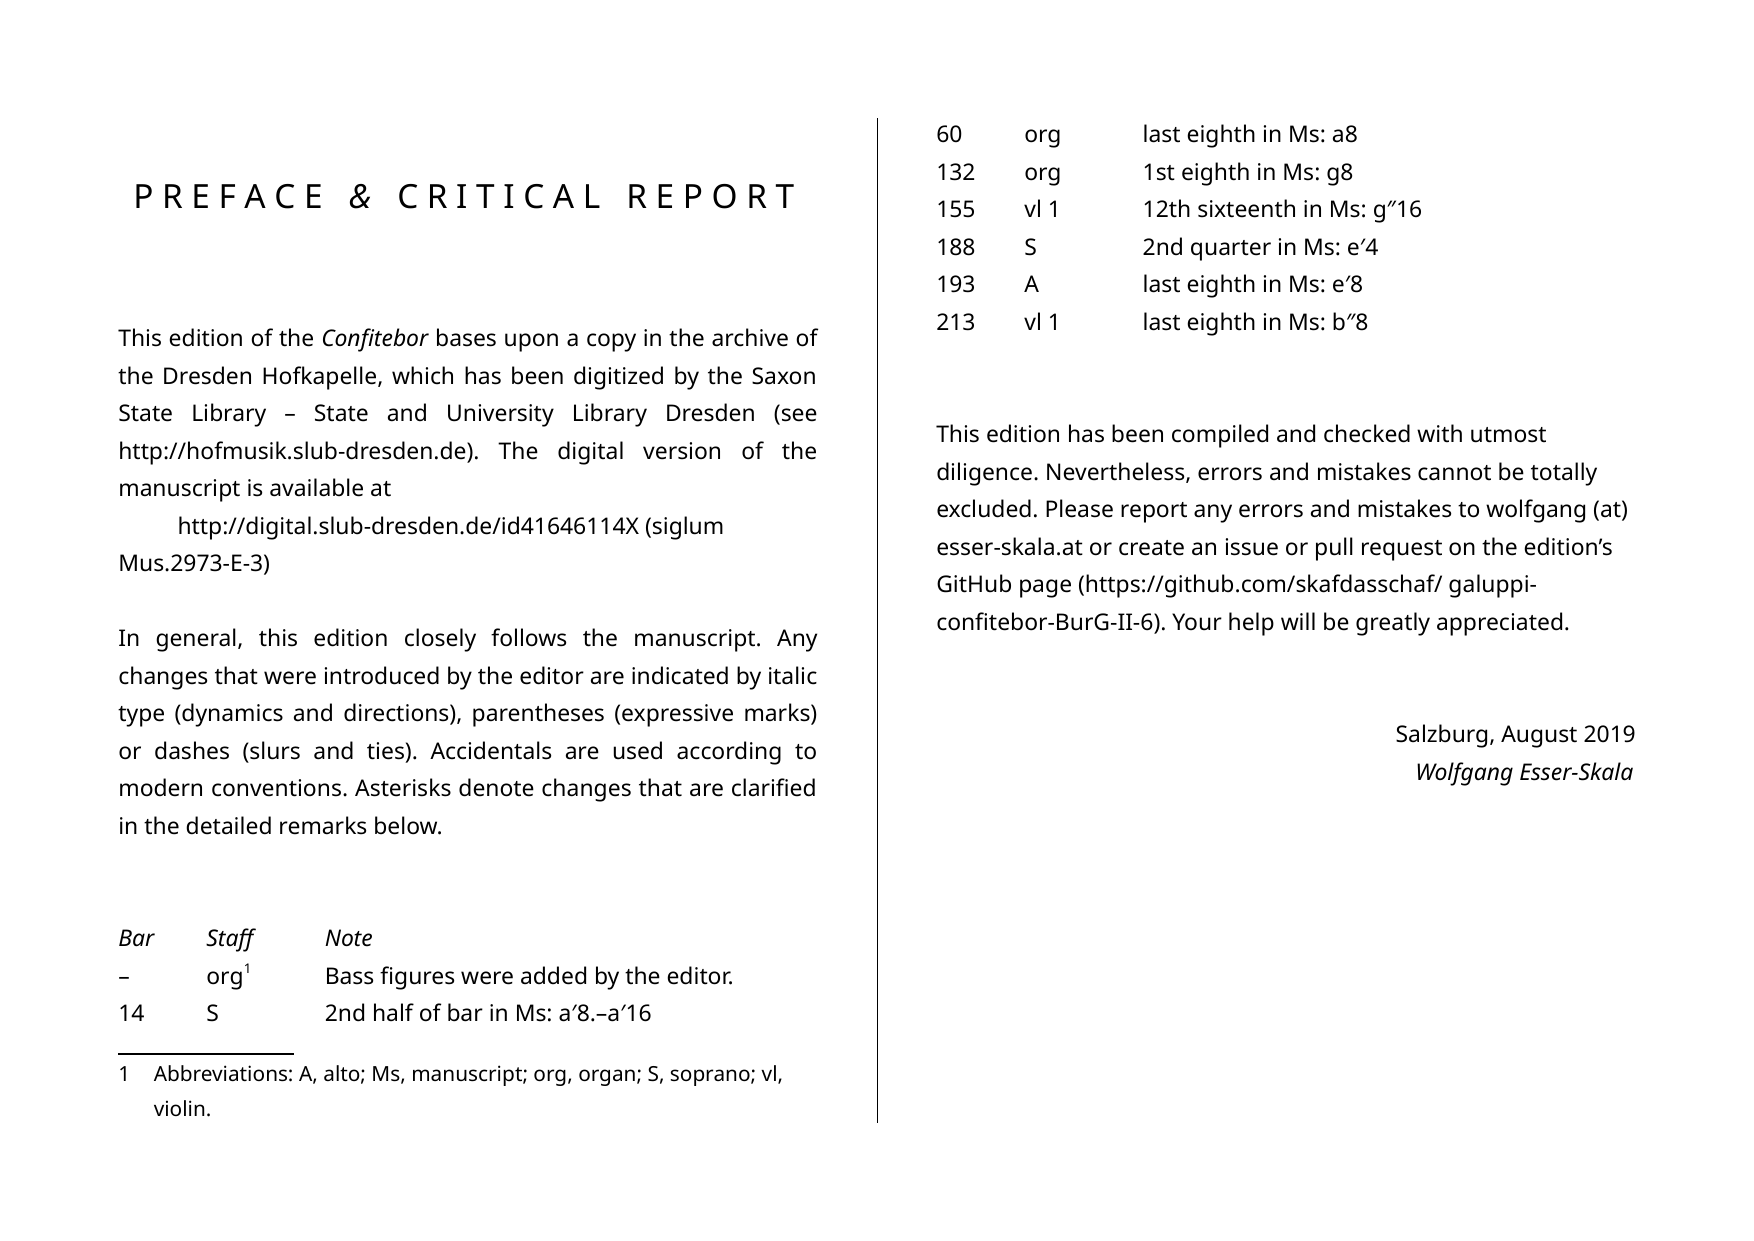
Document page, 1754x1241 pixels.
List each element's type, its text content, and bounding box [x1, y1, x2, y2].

text P R E F A C E & C R I T I C A L R E P O R T [118, 173, 818, 218]
text In general, this edition closely follows the manuscript. Any changes that were introduced by the editor are indicated by italic type (dynamics and directions), parentheses (expressive marks) or dashes (slurs and ties). Accidentals are used according to modern conventions. Asterisks denote changes that are clarified in the detailed remarks below. [118, 622, 818, 841]
text This edition of the Confitebor bases upon a copy in the archive of the Dresden Hofkapelle, which has been digitized by the Saxon State Library – State and University Library Dresden (see http://hofmusik.slub-dresden.de). The digital version of the manuscript is available at [118, 322, 818, 504]
text Abbreviations: A, alto; Ms, manuscript; org, organ; S, soprano; vl, violin. [118, 1059, 818, 1122]
text 60 org last eighth in Ms: a8 132 org 1st eighth in Ms: g8 155 vl 1 12th sixteenth in Ms: g″16 188 S 2nd quarter in Ms: e′4 193 A last eighth in Ms: e′8 213 vl 1 last eighth in Ms: b″8 This edition has been compiled and checked with utmost diligence. Nevertheless, errors and mistakes cannot be totally excluded. Please report any errors and mistakes to wolfgang (at) esser-skala.at or create an issue or pull request on the edition’s GitHub page (https://github.com/skafdasschaf/ galuppi-confitebor-BurG-II-6). Your help will be greatly appreciated. [936, 118, 1636, 637]
text Bar Staff Note – org Bass figures were added by the editor. 14 S 2nd half of bar in Ms: a′8.–a′16 [118, 922, 818, 1029]
text http://digital.slub-dresden.de/id41646114X (siglum Mus.2973-E-3) [118, 510, 818, 579]
text Salzburg, August 2019 Wolfgang Esser-Skala [936, 718, 1636, 787]
